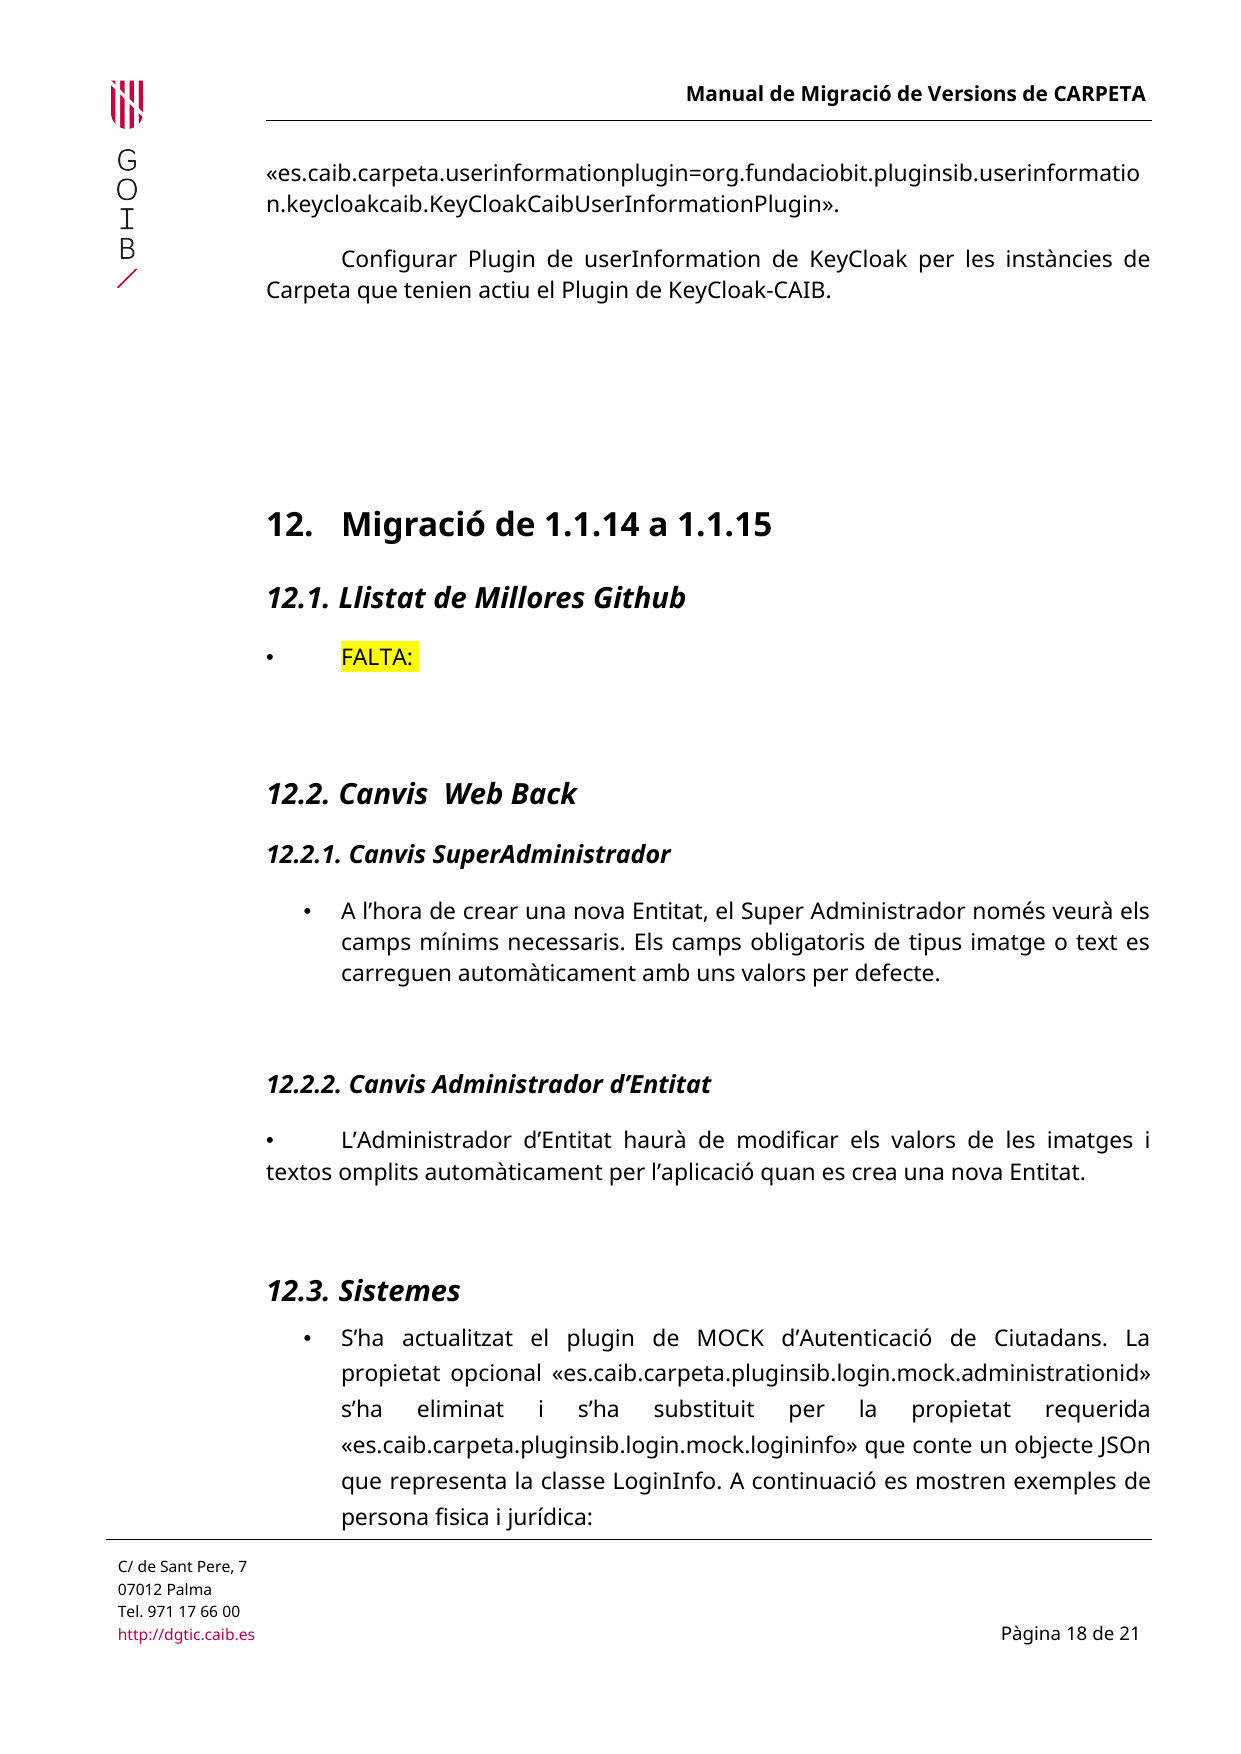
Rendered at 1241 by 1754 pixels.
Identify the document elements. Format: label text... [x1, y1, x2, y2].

subtitle Sistemes [266, 1270, 1152, 1310]
picture [82, 57, 172, 319]
subtitle Migració de 1.1.14 a 1.1.15 [266, 500, 1152, 546]
list FALTA: [266, 641, 1152, 672]
subtitle Canvis Web Back [266, 773, 1152, 813]
list Configurar Plugin de userInformation de KeyCloak per les instàncies de Carpeta que tenien actiu el Plugin de KeyCloak-CAIB. [266, 242, 1152, 305]
subtitle Canvis SuperAdministrador [266, 837, 1152, 871]
list «es.caib.carpeta.userinformationplugin=org.fundaciobit.pluginsib.userinformation.keycloakcaib.KeyCloakCaibUserInformationPlugin». [266, 156, 1152, 219]
list A l’hora de crear una nova Entitat, el Super Administrador només veurà els camps mínims necessaris. Els camps obligatoris de tipus imatge o text es carreguen automàticament amb uns valors per defecte. [303, 895, 1152, 988]
list L’Administrador d’Entitat haurà de modificar els valors de les imatges i textos omplits automàticament per l’aplicació quan es crea una nova Entitat. [266, 1124, 1152, 1187]
list S’ha actualitzat el plugin de MOCK d’Autenticació de Ciutadans. La propietat opcional «es.caib.carpeta.pluginsib.login.mock.administrationid» s’ha eliminat i s’ha substituit per la propietat requerida «es.caib.carpeta.pluginsib.login.mock.logininfo» que conte un objecte JSOn que representa la classe LoginInfo. A continuació es mostren exemples de persona fisica i jurídica: [303, 1321, 1152, 1532]
subtitle Llistat de Millores Github [266, 577, 1152, 617]
subtitle Canvis Administrador d’Entitat [266, 1067, 1152, 1101]
